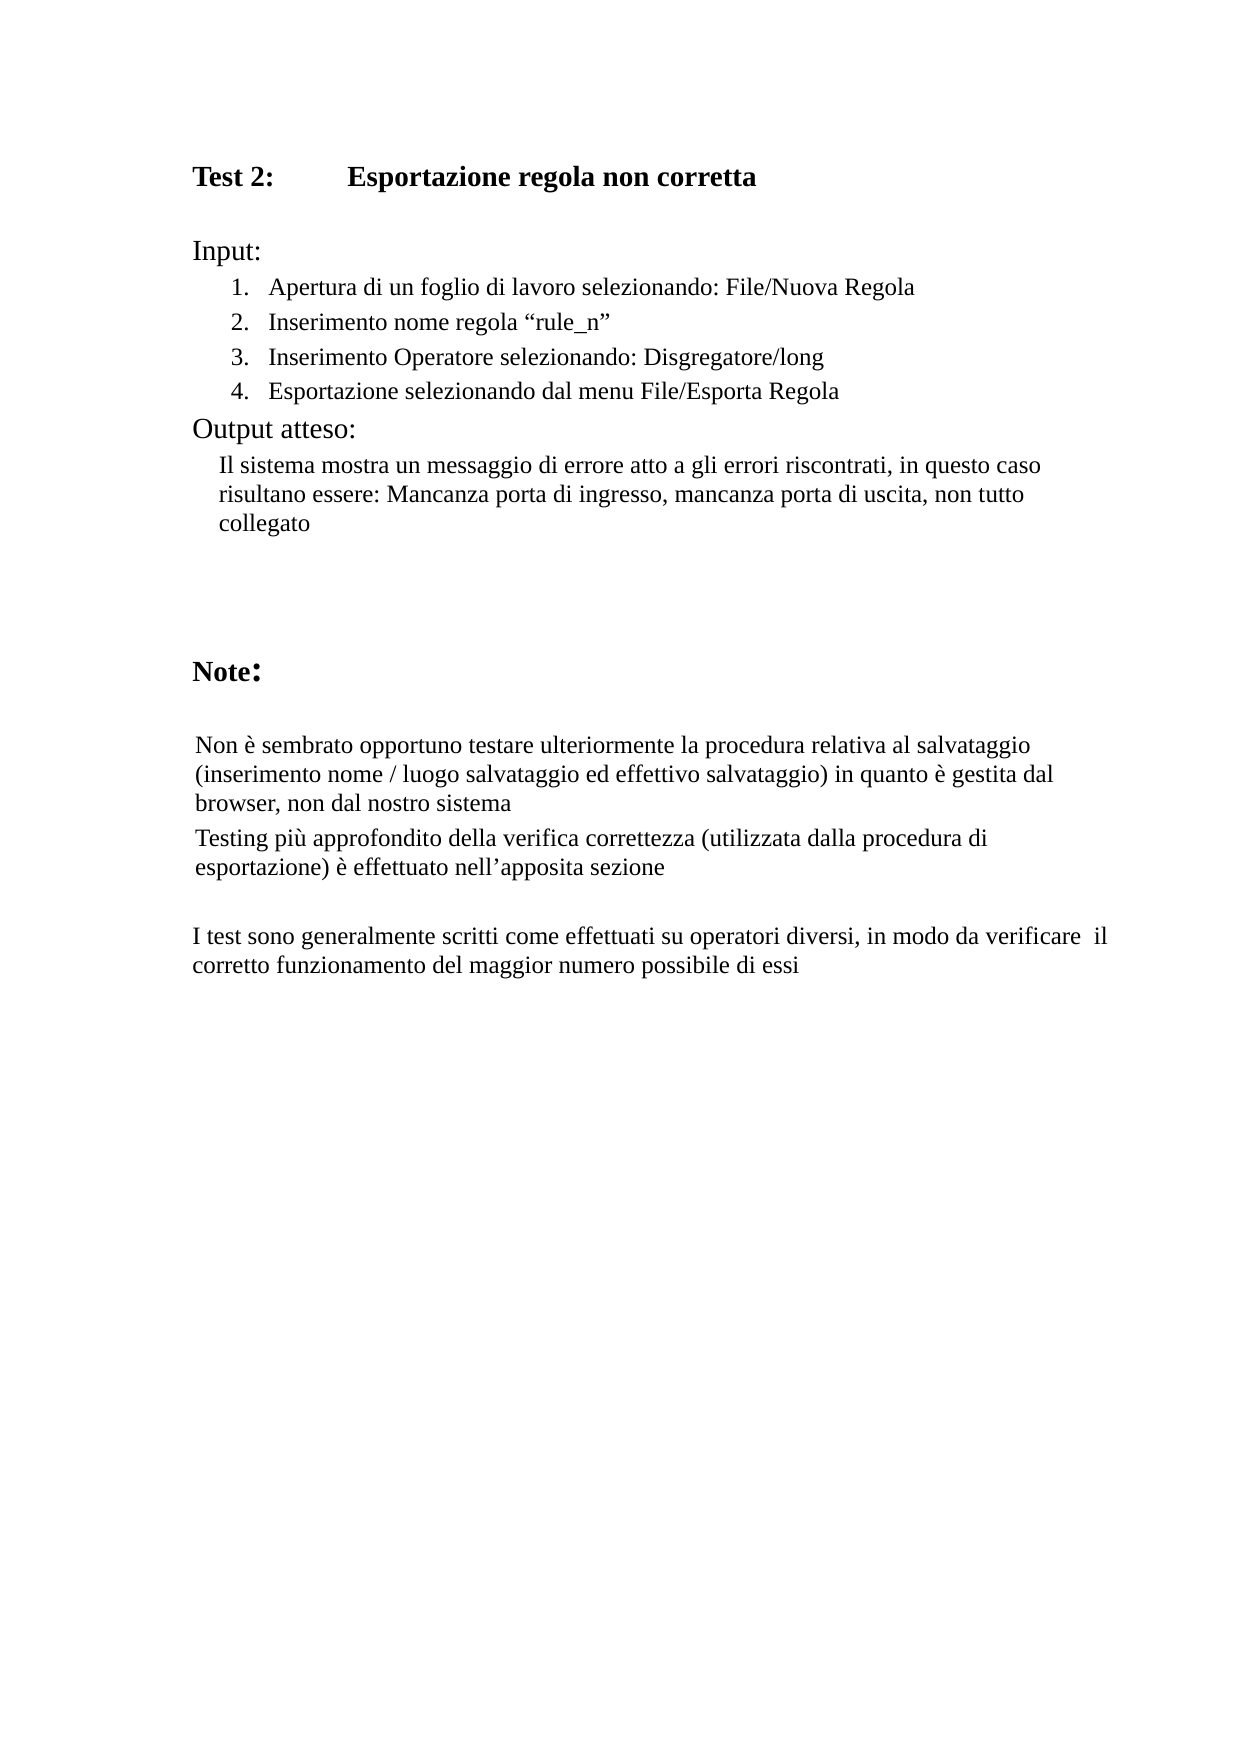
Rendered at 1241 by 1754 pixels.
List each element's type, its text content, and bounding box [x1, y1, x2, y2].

text Output atteso: [192, 411, 1122, 445]
text I test sono generalmente scritti come effettuati su operatori diversi, in modo da verificare il corretto funzionamento del maggior numero possibile di essi [192, 921, 1122, 978]
text Test 2: Esportazione regola non corretta [118, 159, 1122, 192]
list Apertura di un foglio di lavoro selezionando: File/Nuova Regola [231, 272, 1122, 301]
text Input: [192, 233, 1122, 266]
text Note: [118, 647, 1122, 690]
text Testing più approfondito della verifica correttezza (utilizzata dalla procedura di esportazione) è effettuato nell’apposita sezione [195, 823, 1122, 880]
list Esportazione selezionando dal menu File/Esporta Regola [231, 376, 1122, 405]
text Il sistema mostra un messaggio di errore atto a gli errori riscontrati, in questo caso risultano essere: Mancanza porta di ingresso, mancanza porta di uscita, non tutto collegato [218, 451, 1122, 537]
list Inserimento Operatore selezionando: Disgregatore/long [231, 342, 1122, 371]
text Non è sembrato opportuno testare ulteriormente la procedura relativa al salvataggio (inserimento nome / luogo salvataggio ed effettivo salvataggio) in quanto è gestita dal browser, non dal nostro sistema [195, 731, 1122, 817]
list Inserimento nome regola “rule_n” [231, 307, 1122, 336]
